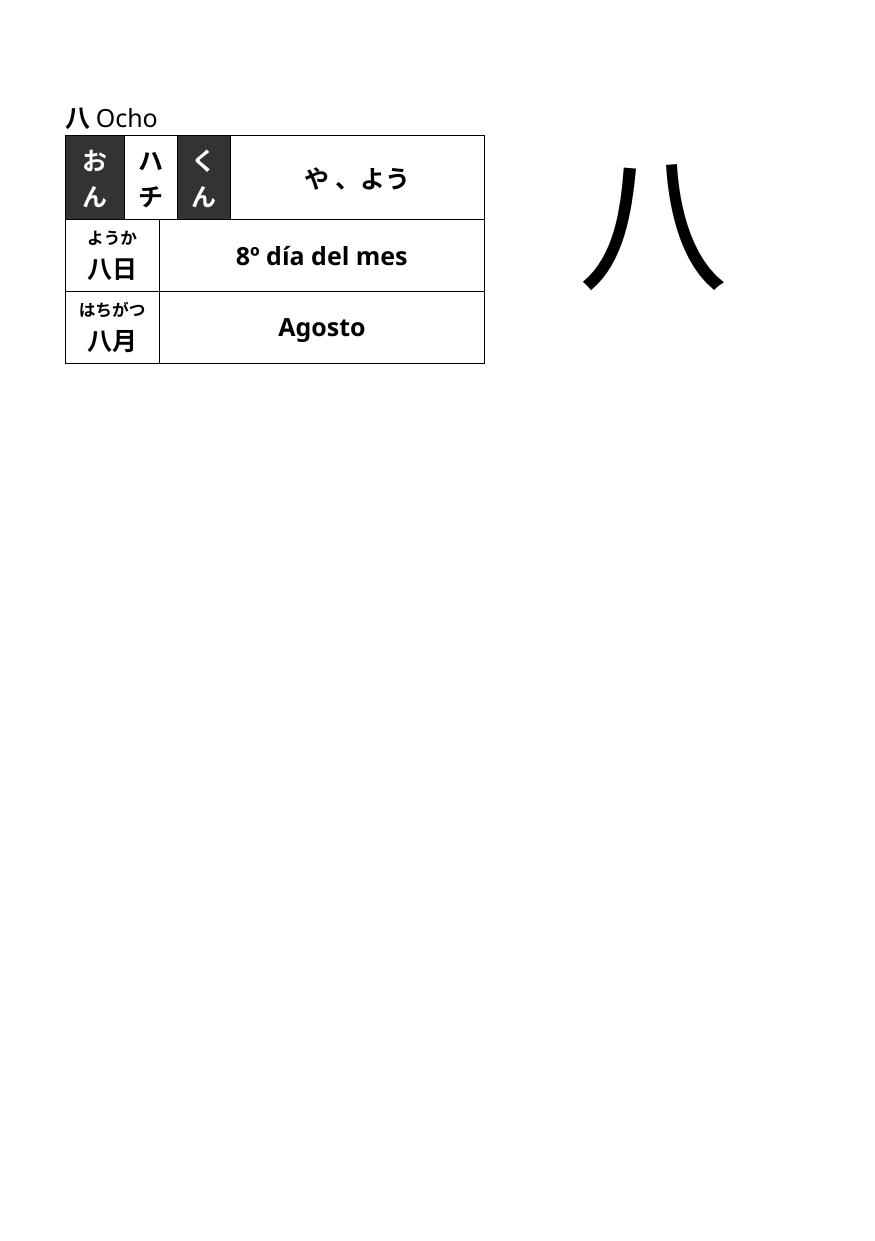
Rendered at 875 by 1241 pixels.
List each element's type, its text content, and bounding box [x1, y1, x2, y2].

table_header や 、よう [231, 136, 484, 219]
table_header ハチ [125, 136, 177, 219]
table_cell 八日ようか [66, 220, 159, 291]
table_header おん [66, 136, 124, 219]
table_header くん [178, 136, 230, 219]
table_cell 八 [490, 59, 815, 369]
table_cell 八 Ocho [59, 59, 490, 369]
table_cell 8º día del mes [160, 220, 484, 291]
table_cell Agosto [160, 292, 484, 363]
table_cell 八月はちがつ [66, 292, 159, 363]
